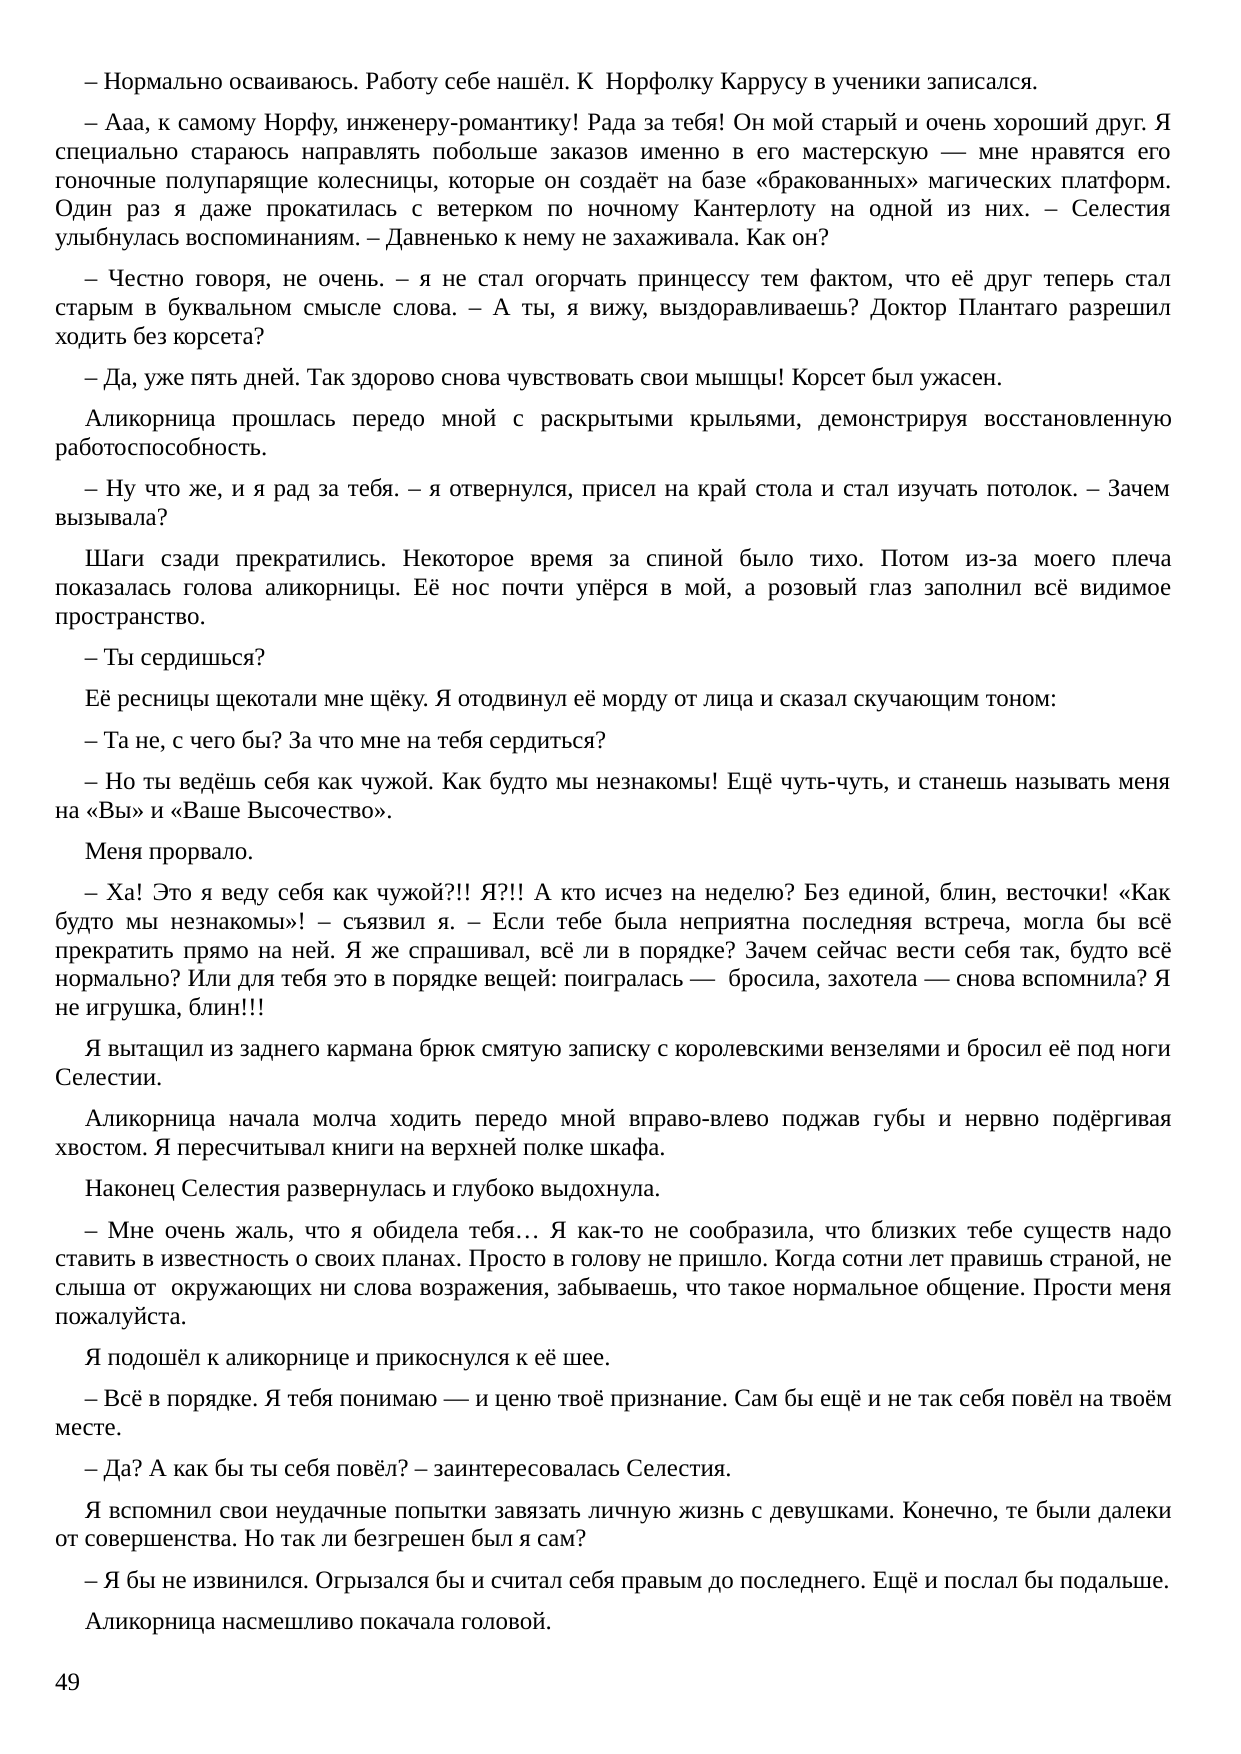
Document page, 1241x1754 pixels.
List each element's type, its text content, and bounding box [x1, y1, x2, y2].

text Я вспомнил свои неудачные попытки завязать личную жизнь с девушками. Конечно, те были далеки от совершенства. Но так ли безгрешен был я сам? [55, 1495, 1173, 1552]
text Я вытащил из заднего кармана брюк смятую записку с королевскими вензелями и бросил её под ноги Селестии. [55, 1033, 1173, 1091]
text Аликорница прошлась передо мной с раскрытыми крыльями, демонстрируя восстановленную работоспособность. [55, 403, 1173, 461]
text – Ты сердишься? [55, 642, 1173, 671]
text – Я бы не извинился. Огрызался бы и считал себя правым до последнего. Ещё и послал бы подальше. [55, 1565, 1173, 1593]
text – Честно говоря, не очень. – я не стал огорчать принцессу тем фактом, что её друг теперь стал старым в буквальном смысле слова. – А ты, я вижу, выздоравливаешь? Доктор Плантаго разрешил ходить без корсета? [55, 263, 1173, 350]
text – Ну что же, и я рад за тебя. – я отвернулся, присел на край стола и стал изучать потолок. – Зачем вызывала? [55, 473, 1173, 531]
text Я подошёл к аликорнице и прикоснулся к её шее. [55, 1342, 1173, 1371]
text – Всё в порядке. Я тебя понимаю — и ценю твоё признание. Сам бы ещё и не так себя повёл на твоём месте. [55, 1383, 1173, 1441]
text – Та не, с чего бы? За что мне на тебя сердиться? [55, 725, 1173, 753]
text – Ааа, к самому Норфу, инженеру-романтику! Рада за тебя! Он мой старый и очень хороший друг. Я специально стараюсь направлять побольше заказов именно в его мастерскую — мне нравятся его гоночные полупарящие колесницы, которые он создаёт на базе «бракованных» магических платформ. Один раз я даже прокатилась с ветерком по ночному Кантерлоту на одной из них. – Селестия улыбнулась воспоминаниям. – Давненько к нему не захаживала. Как он? [55, 107, 1173, 251]
text – Да? А как бы ты себя повёл? – заинтересовалась Селестия. [55, 1453, 1173, 1482]
text – Но ты ведёшь себя как чужой. Как будто мы незнакомы! Ещё чуть-чуть, и станешь называть меня на «Вы» и «Ваше Высочество». [55, 766, 1173, 823]
text Аликорница начала молча ходить передо мной вправо-влево поджав губы и нервно подёргивая хвостом. Я пересчитывал книги на верхней полке шкафа. [55, 1103, 1173, 1161]
text Её ресницы щекотали мне щёку. Я отодвинул её морду от лица и сказал скучающим тоном: [55, 683, 1173, 712]
text Шаги сзади прекратились. Некоторое время за спиной было тихо. Потом из-за моего плеча показалась голова аликорницы. Её нос почти упёрся в мой, а розовый глаз заполнил всё видимое пространство. [55, 543, 1173, 630]
text – Ха! Это я веду себя как чужой?!! Я?!! А кто исчез на неделю? Без единой, блин, весточки! «Как будто мы незнакомы»! – съязвил я. – Если тебе была неприятна последняя встреча, могла бы всё прекратить прямо на ней. Я же спрашивал, всё ли в порядке? Зачем сейчас вести себя так, будто всё нормально? Или для тебя это в порядке вещей: поигралась — бросила, захотела — снова вспомнила? Я не игрушка, блин!!! [55, 877, 1173, 1021]
text Наконец Селестия развернулась и глубоко выдохнула. [55, 1173, 1173, 1202]
text Аликорница насмешливо покачала головой. [55, 1606, 1173, 1635]
text Меня прорвало. [55, 836, 1173, 865]
text – Да, уже пять дней. Так здорово снова чувствовать свои мышцы! Корсет был ужасен. [55, 362, 1173, 391]
text – Мне очень жаль, что я обидела тебя… Я как-то не сообразила, что близких тебе существ надо ставить в известность о своих планах. Просто в голову не пришло. Когда сотни лет правишь страной, не слыша от окружающих ни слова возражения, забываешь, что такое нормальное общение. Прости меня пожалуйста. [55, 1215, 1173, 1330]
text – Нормально осваиваюсь. Работу себе нашёл. К Норфолку Каррусу в ученики записался. [55, 66, 1173, 95]
